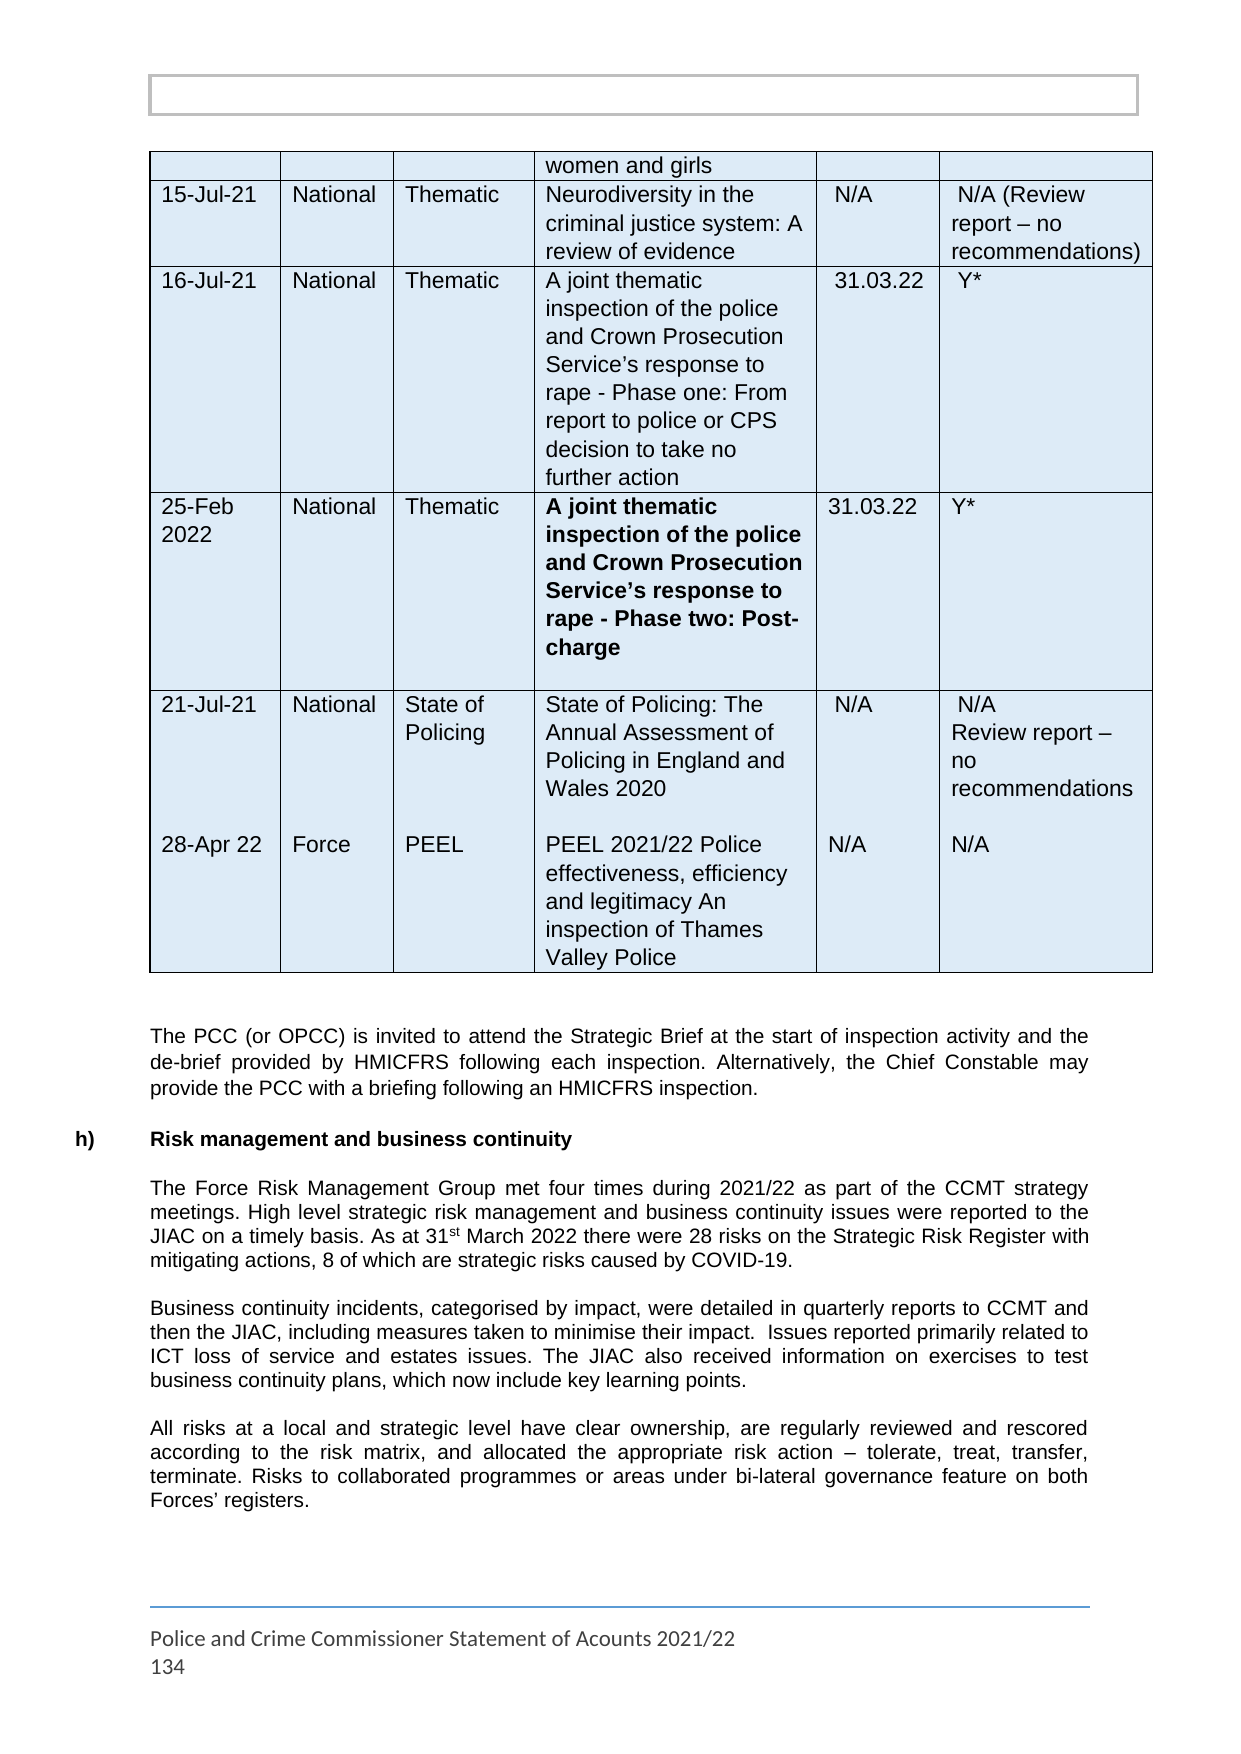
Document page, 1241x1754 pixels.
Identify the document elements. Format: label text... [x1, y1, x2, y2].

table_cell 25-Feb 2022 [151, 493, 280, 690]
table_cell Y* [940, 493, 1152, 690]
table_cell women and girls [535, 152, 816, 180]
table_cell N/A [940, 831, 1152, 972]
table_cell Y* [940, 267, 1152, 492]
table_cell A joint thematic inspection of the police and Crown Prosecution Service’s response to rape - Phase two: Post-charge [535, 493, 816, 690]
table_cell 15-Jul-21 [151, 181, 280, 266]
table_cell National [281, 181, 393, 266]
text All risks at a local and strategic level have clear ownership, are regularly reviewed and rescored according to the risk matrix, and allocated the appropriate risk action – tolerate, treat, transfer, terminate. Risks to collaborated programmes or areas under bi-lateral governance feature on both Forces’ registers. [150, 1416, 1090, 1511]
list Risk management and business continuity [75, 1126, 1090, 1150]
text Business continuity incidents, categorised by impact, were detailed in quarterly reports to CCMT and then the JIAC, including measures taken to minimise their impact. Issues reported primarily related to ICT loss of service and estates issues. The JIAC also received information on exercises to test business continuity plans, which now include key learning points. [150, 1296, 1090, 1392]
table_cell Force [281, 831, 393, 972]
table_cell A joint thematic inspection of the police and Crown Prosecution Service’s response to rape - Phase one: From report to police or CPS decision to take no further action [535, 267, 816, 492]
table_cell N/A [817, 691, 939, 831]
table_cell 16-Jul-21 [151, 267, 280, 492]
table_cell 28-Apr 22 [151, 831, 280, 972]
table_cell [817, 152, 939, 180]
table_cell Thematic [394, 267, 534, 492]
text The Force Risk Management Group met four times during 2021/22 as part of the CCMT strategy meetings. High level strategic risk management and business continuity issues were reported to the JIAC on a timely basis. As at 31st March 2022 there were 28 risks on the Strategic Risk Register with mitigating actions, 8 of which are strategic risks caused by COVID-19. [150, 1176, 1090, 1272]
table_cell 31.03.22 [817, 267, 939, 492]
table_cell [394, 152, 534, 180]
text The PCC (or OPCC) is invited to attend the Strategic Brief at the start of inspection activity and the de-brief provided by HMICFRS following each inspection. Alternatively, the Chief Constable may provide the PCC with a briefing following an HMICFRS inspection. [150, 1024, 1090, 1099]
table_cell Neurodiversity in the criminal justice system: A review of evidence [535, 181, 816, 266]
table_cell Thematic [394, 181, 534, 266]
table_cell State of Policing: The Annual Assessment of Policing in England and Wales 2020 [535, 691, 816, 831]
table_cell PEEL 2021/22 Police effectiveness, efficiency and legitimacy An inspection of Thames Valley Police [535, 831, 816, 972]
table_cell [940, 152, 1152, 180]
table_cell N/A [817, 181, 939, 266]
table_cell [281, 152, 393, 180]
table_cell PEEL [394, 831, 534, 972]
table_cell N/A Review report – no recommendations [940, 691, 1152, 831]
table_cell National [281, 267, 393, 492]
table_cell State of Policing [394, 691, 534, 831]
table_cell Thematic [394, 493, 534, 690]
table_cell N/A (Review report – no recommendations) [940, 181, 1152, 266]
table_cell N/A [817, 831, 939, 972]
table_cell 31.03.22 [817, 493, 939, 690]
table_cell National [281, 493, 393, 690]
table_cell 21-Jul-21 [151, 691, 280, 831]
table_cell [151, 152, 280, 180]
table_cell National [281, 691, 393, 831]
